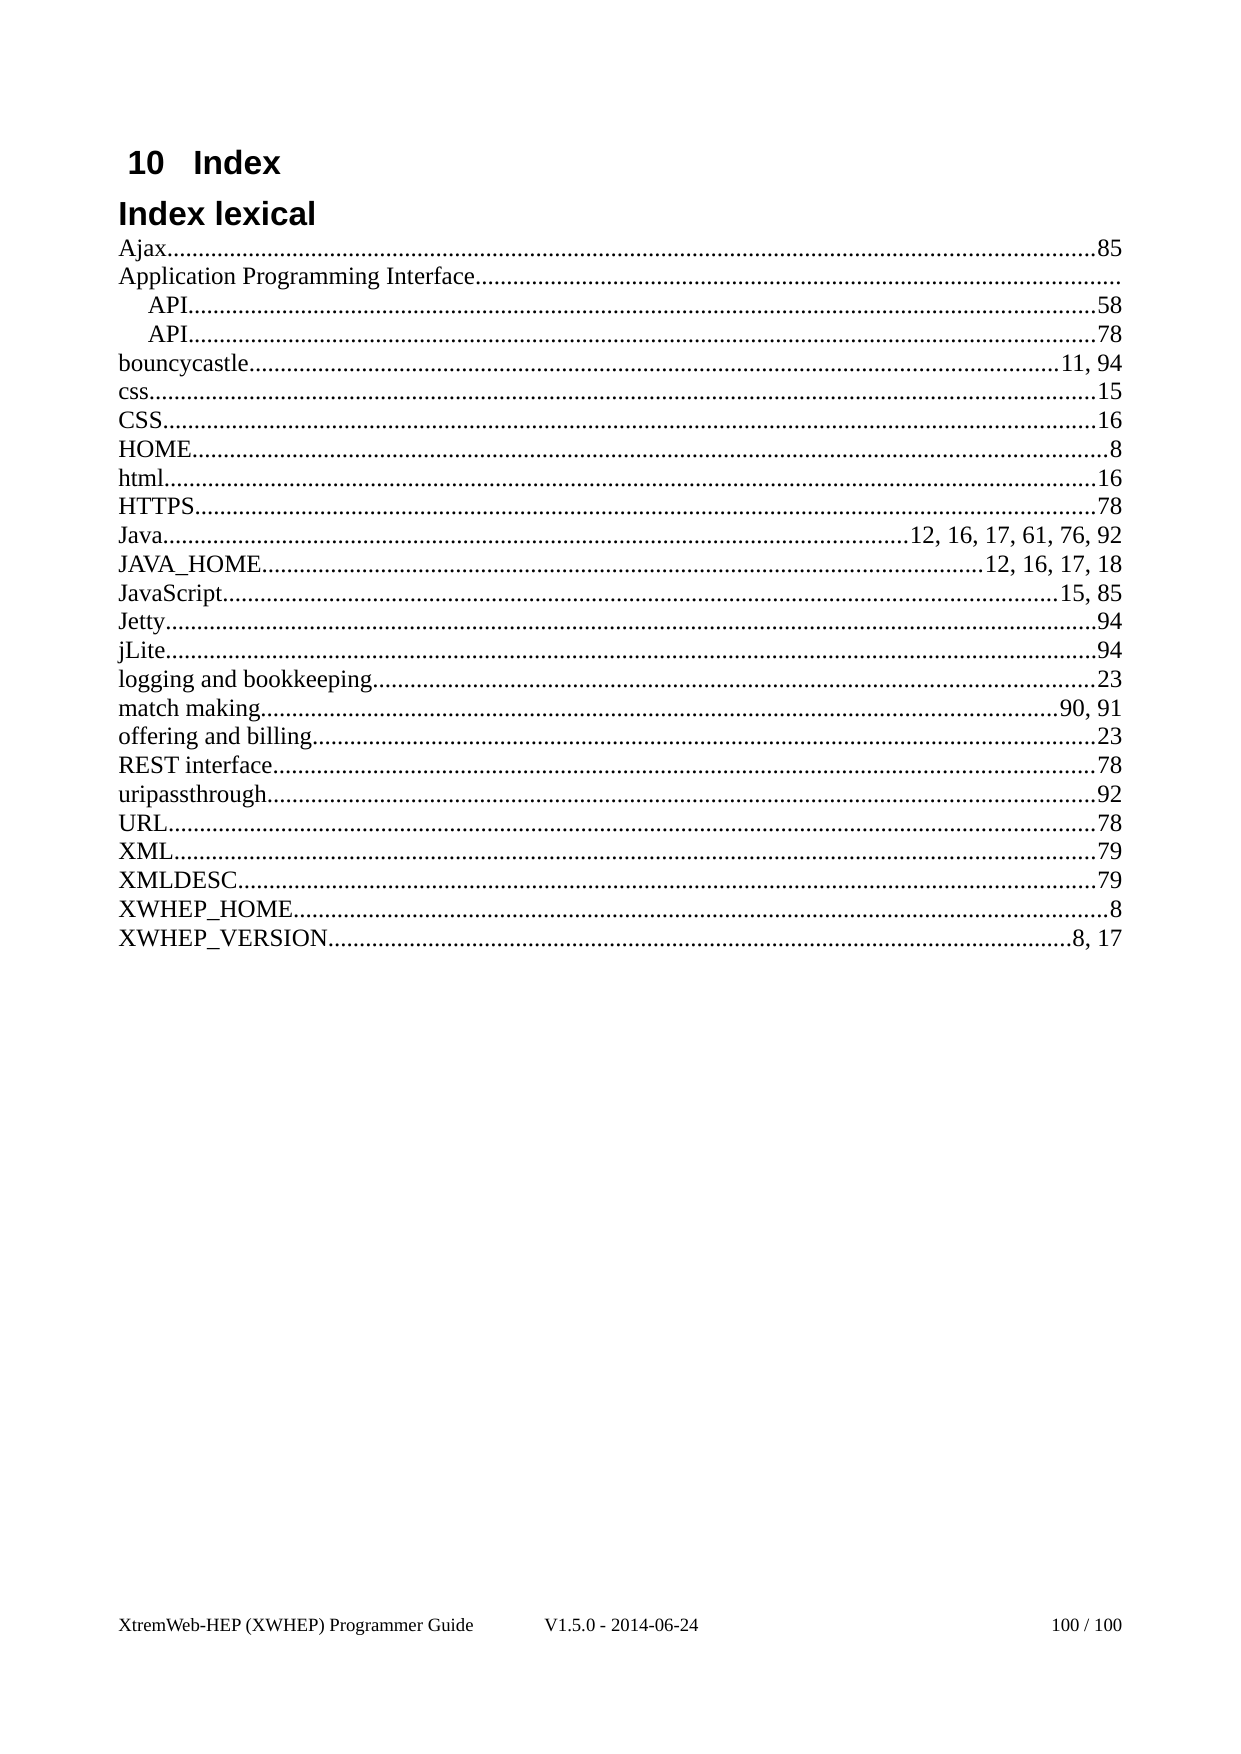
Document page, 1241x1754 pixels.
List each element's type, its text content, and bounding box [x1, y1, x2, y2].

subtitle Index lexical [118, 194, 1122, 233]
text Java 12, 16, 17, 61, 76, 92 [118, 520, 1122, 549]
text JavaScript 15, 85 [118, 578, 1122, 606]
text Ajax 85 [118, 233, 1122, 261]
text XWHEP_VERSION 8, 17 [118, 923, 1122, 951]
text XWHEP_HOME 8 [118, 894, 1122, 923]
text HOME 8 [118, 434, 1122, 463]
text XMLDESC 79 [118, 865, 1122, 894]
subtitle Index [118, 143, 1122, 182]
text JAVA_HOME 12, 16, 17, 18 [118, 549, 1122, 578]
text CSS 16 [118, 405, 1122, 434]
text Application Programming Interface [118, 261, 1122, 290]
text URL 78 [118, 808, 1122, 836]
text match making 90, 91 [118, 693, 1122, 721]
text offering and billing 23 [118, 721, 1122, 750]
text html 16 [118, 463, 1122, 491]
text HTTPS 78 [118, 491, 1122, 520]
text API 58 [148, 290, 1122, 319]
text bouncycastle 11, 94 [118, 348, 1122, 376]
text jLite 94 [118, 635, 1122, 664]
text logging and bookkeeping 23 [118, 664, 1122, 693]
text REST interface 78 [118, 750, 1122, 779]
text XML 79 [118, 836, 1122, 865]
text Jetty 94 [118, 606, 1122, 635]
text css 15 [118, 376, 1122, 405]
text API. 78 [148, 319, 1122, 348]
text uripassthrough 92 [118, 779, 1122, 808]
